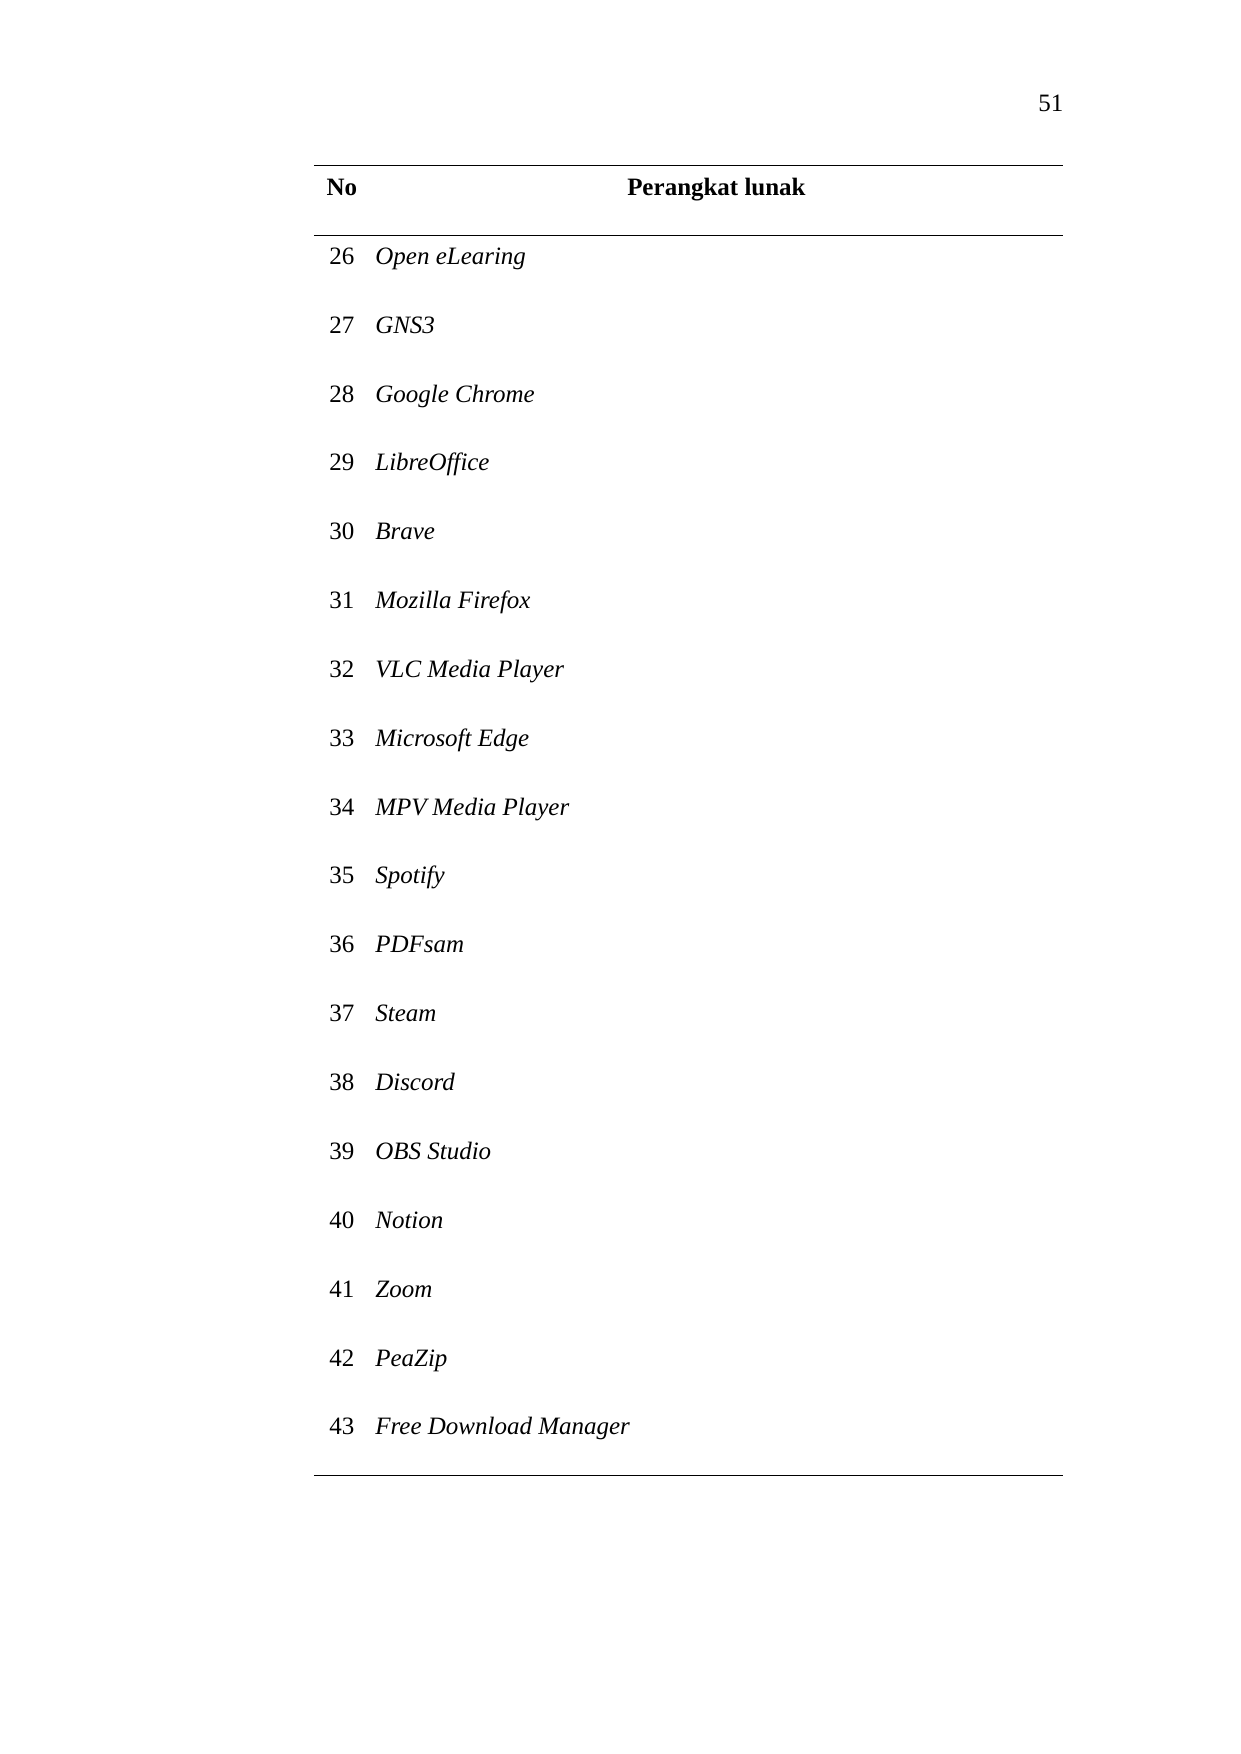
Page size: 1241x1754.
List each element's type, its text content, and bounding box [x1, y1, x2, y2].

table_cell Open eLearing [369, 236, 1063, 304]
table_cell 34 [314, 786, 369, 855]
table_cell 39 [314, 1130, 369, 1199]
table_cell 27 [314, 304, 369, 373]
table_cell Spotify [369, 855, 1063, 924]
table_cell 29 [314, 442, 369, 511]
table_cell PeaZip [369, 1337, 1063, 1406]
table_cell Notion [369, 1199, 1063, 1268]
table_cell 35 [314, 855, 369, 924]
table_cell 30 [314, 511, 369, 579]
table_cell Brave [369, 511, 1063, 579]
table_cell 26 [314, 236, 369, 304]
table_header Perangkat lunak [369, 166, 1063, 235]
table_cell 42 [314, 1337, 369, 1406]
table_cell 32 [314, 648, 369, 717]
table_cell 40 [314, 1199, 369, 1268]
table_cell MPV Media Player [369, 786, 1063, 855]
table_cell GNS3 [369, 304, 1063, 373]
table_cell Mozilla Firefox [369, 580, 1063, 648]
table_cell Discord [369, 1061, 1063, 1130]
table_cell 37 [314, 993, 369, 1061]
table_cell Zoom [369, 1268, 1063, 1337]
table_cell 36 [314, 924, 369, 993]
table_cell VLC Media Player [369, 648, 1063, 717]
table_cell 38 [314, 1061, 369, 1130]
table_cell 28 [314, 373, 369, 442]
table_cell Google Chrome [369, 373, 1063, 442]
table_header No [314, 166, 369, 235]
table_cell 33 [314, 717, 369, 786]
table_cell LibreOffice [369, 442, 1063, 511]
table_cell Free Download Manager [369, 1406, 1063, 1474]
table_cell 31 [314, 580, 369, 648]
table_cell 43 [314, 1406, 369, 1474]
table_cell 41 [314, 1268, 369, 1337]
table_cell PDFsam [369, 924, 1063, 993]
table_cell OBS Studio [369, 1130, 1063, 1199]
table_cell Steam [369, 993, 1063, 1061]
table_cell Microsoft Edge [369, 717, 1063, 786]
